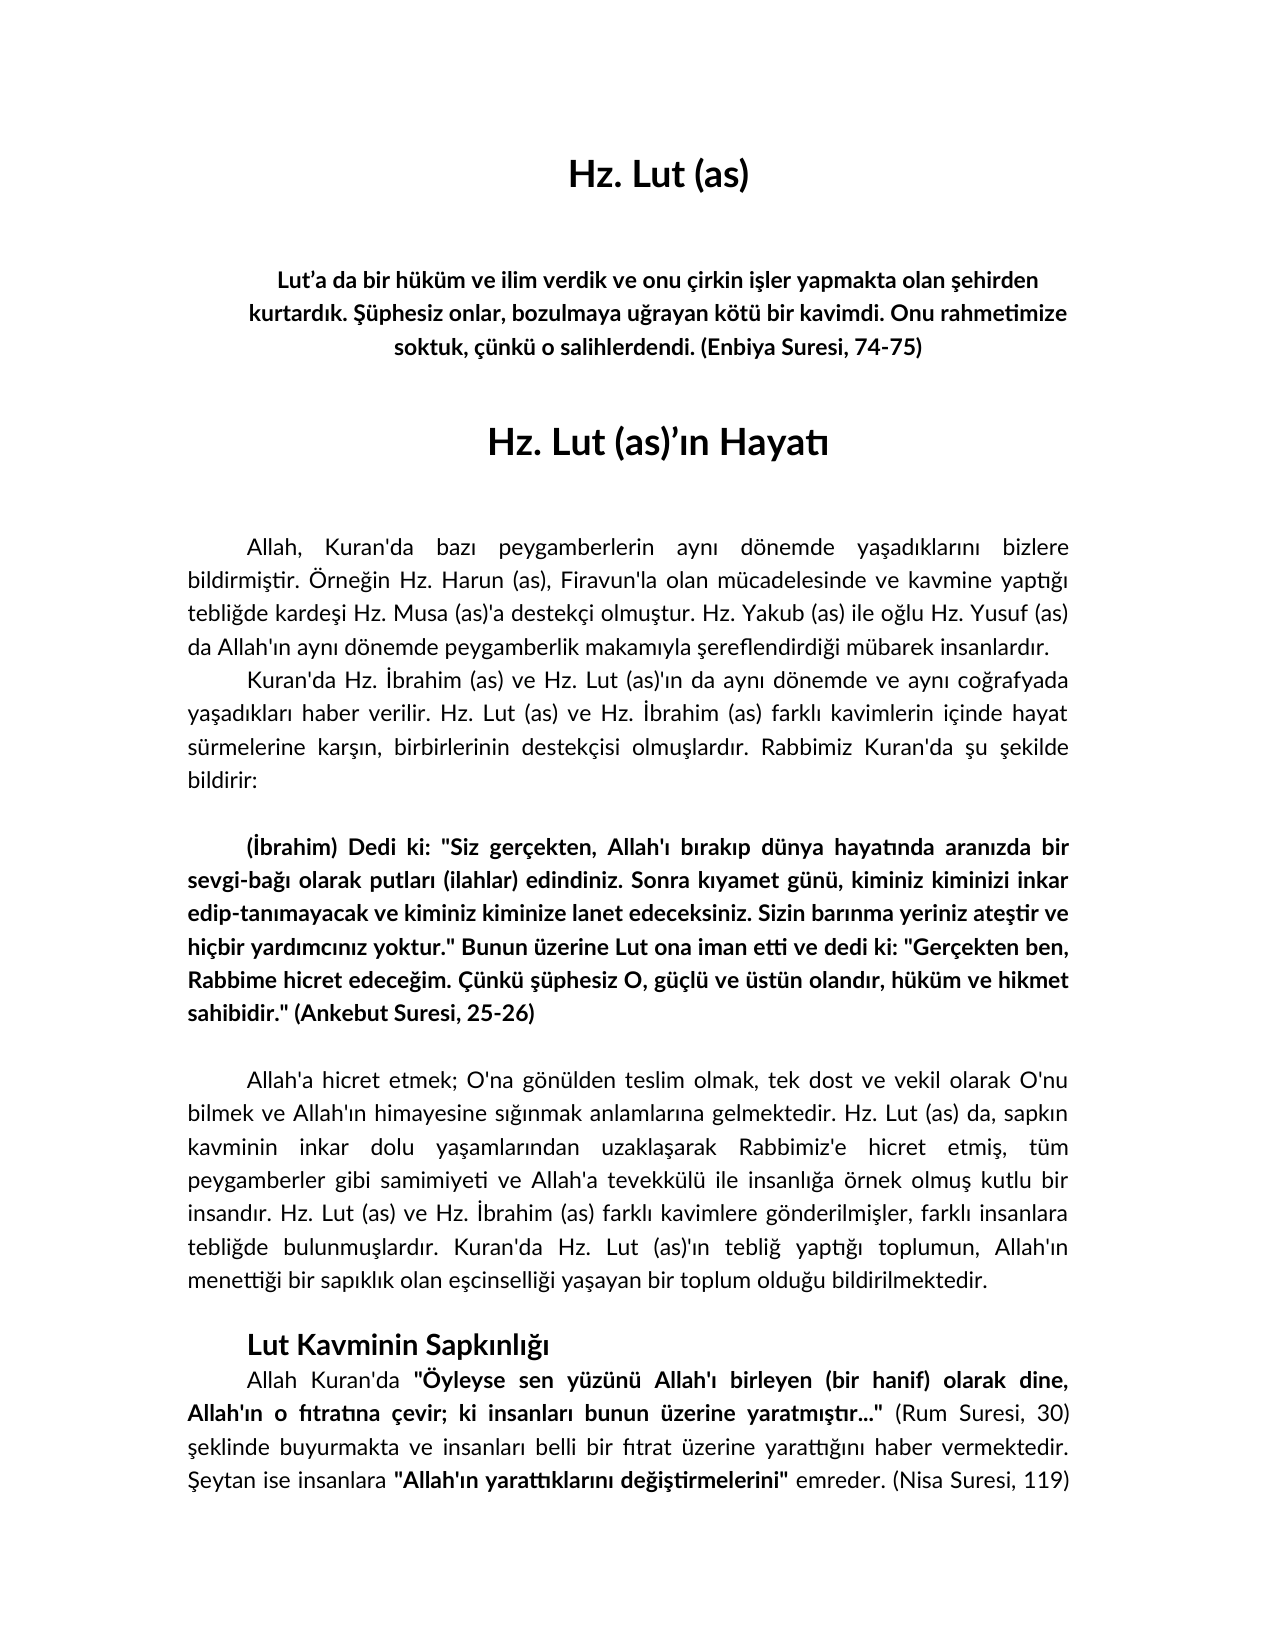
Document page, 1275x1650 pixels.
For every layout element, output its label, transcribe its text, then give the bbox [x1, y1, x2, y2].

subtitle Hz. Lut (as)’ın Hayatı [187, 428, 1070, 462]
text Lut’a da bir hüküm ve ilim verdik ve onu çirkin işler yapmakta olan şehirden kurtardık. Şüphesiz onlar, bozulmaya uğrayan kötü bir kavimdi. Onu rahmetimize soktuk, çünkü o salihlerdendi. (Enbiya Suresi, 74-75) [247, 262, 1070, 362]
text Kuran'da Hz. İbrahim (as) ve Hz. Lut (as)'ın da aynı dönemde ve aynı coğrafyada yaşadıkları haber verilir. Hz. Lut (as) ve Hz. İbrahim (as) farklı kavimlerin içinde hayat sürmelerine karşın, birbirlerinin destekçisi olmuşlardır. Rabbimiz Kuran'da şu şekilde bildirir: [187, 662, 1070, 795]
text Allah, Kuran'da bazı peygamberlerin aynı dönemde yaşadıklarını bizlere bildirmiştir. Örneğin Hz. Harun (as), Firavun'la olan mücadelesinde ve kavmine yaptığı tebliğde kardeşi Hz. Musa (as)'a destekçi olmuştur. Hz. Yakub (as) ile oğlu Hz. Yusuf (as) da Allah'ın aynı dönemde peygamberlik makamıyla şereflendirdiği mübarek insanlardır. [187, 528, 1070, 662]
text Allah Kuran'da "Öyleyse sen yüzünü Allah'ı birleyen (bir hanif) olarak dine, Allah'ın o fıtratına çevir; ki insanları bunun üzerine yaratmıştır..." (Rum Suresi, 30) şeklinde buyurmakta ve insanları belli bir fıtrat üzerine yarattığını haber vermektedir. Şeytan ise insanlara "Allah'ın yarattıklarını değiştirmelerini" emreder. (Nisa Suresi, 119) [187, 1362, 1070, 1495]
subtitle Lut Kavminin Sapkınlığı [187, 1328, 1070, 1362]
text (İbrahim) Dedi ki: "Siz gerçekten, Allah'ı bırakıp dünya hayatında aranızda bir sevgi-bağı olarak putları (ilahlar) edindiniz. Sonra kıyamet günü, kiminiz kiminizi inkar edip-tanımayacak ve kiminiz kiminize lanet edeceksiniz. Sizin barınma yeriniz ateştir ve hiçbir yardımcınız yoktur." Bunun üzerine Lut ona iman etti ve dedi ki: "Gerçekten ben, Rabbime hicret edeceğim. Çünkü şüphesiz O, güçlü ve üstün olandır, hüküm ve hikmet sahibidir." (Ankebut Suresi, 25-26) [187, 828, 1070, 1028]
text Allah'a hicret etmek; O'na gönülden teslim olmak, tek dost ve vekil olarak O'nu bilmek ve Allah'ın himayesine sığınmak anlamlarına gelmektedir. Hz. Lut (as) da, sapkın kavminin inkar dolu yaşamlarından uzaklaşarak Rabbimiz'e hicret etmiş, tüm peygamberler gibi samimiyeti ve Allah'a tevekkülü ile insanlığa örnek olmuş kutlu bir insandır. Hz. Lut (as) ve Hz. İbrahim (as) farklı kavimlere gönderilmişler, farklı insanlara tebliğde bulunmuşlardır. Kuran'da Hz. Lut (as)'ın tebliğ yaptığı toplumun, Allah'ın menettiği bir sapıklık olan eşcinselliği yaşayan bir toplum olduğu bildirilmektedir. [187, 1062, 1070, 1295]
subtitle Hz. Lut (as) [187, 150, 1070, 195]
